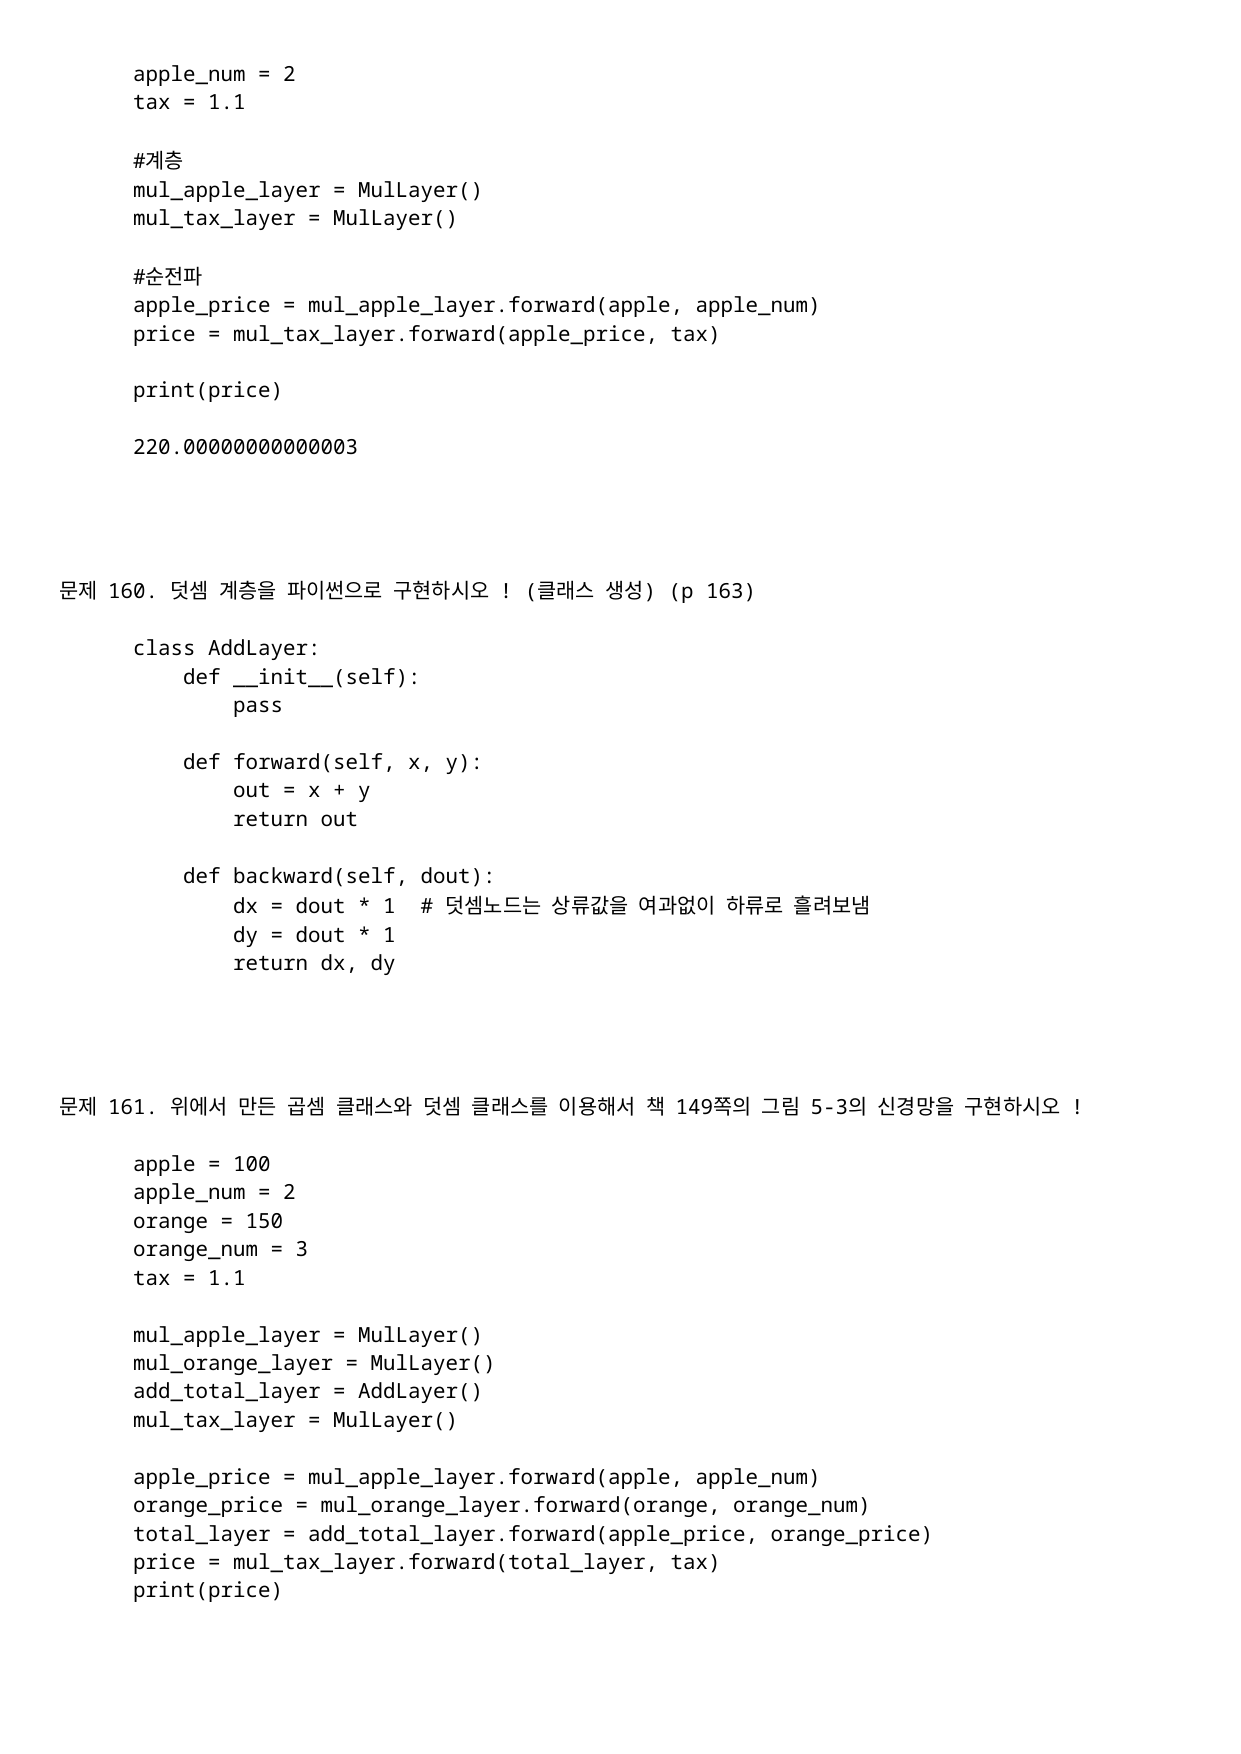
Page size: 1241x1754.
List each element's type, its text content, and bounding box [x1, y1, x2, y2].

text def forward(self, x, y): [59, 747, 1181, 776]
text mul_orange_layer = MulLayer() [59, 1348, 1181, 1377]
text 문제 160. 덧셈 계층을 파이썬으로 구현하시오 ! (클래스 생성) (p 163) [59, 575, 1181, 605]
text apple_num = 2 [59, 1177, 1181, 1206]
text 220.00000000000003 [59, 432, 1181, 461]
text out = x + y [59, 776, 1181, 804]
text def backward(self, dout): [59, 861, 1181, 889]
text dx = dout * 1 # 덧셈노드는 상류값을 여과없이 하류로 흘려보냄 [59, 889, 1181, 920]
text 문제 161. 위에서 만든 곱셈 클래스와 덧셈 클래스를 이용해서 책 149쪽의 그림 5-3의 신경망을 구현하시오 ! [59, 1090, 1181, 1121]
text class AddLayer: [59, 633, 1181, 662]
text def __init__(self): [59, 662, 1181, 690]
text return dx, dy [59, 948, 1181, 977]
text return out [59, 804, 1181, 832]
text total_layer = add_total_layer.forward(apple_price, orange_price) [59, 1519, 1181, 1547]
text #순전파 [59, 260, 1181, 290]
text print(price) [59, 376, 1181, 404]
text price = mul_tax_layer.forward(total_layer, tax) [59, 1547, 1181, 1576]
text pass [59, 690, 1181, 719]
text apple = 100 [59, 1149, 1181, 1177]
text orange = 150 [59, 1206, 1181, 1234]
text print(price) [59, 1576, 1181, 1604]
text mul_tax_layer = MulLayer() [59, 203, 1181, 232]
text mul_tax_layer = MulLayer() [59, 1405, 1181, 1433]
text #계층 [59, 144, 1181, 175]
text apple_price = mul_apple_layer.forward(apple, apple_num) [59, 290, 1181, 319]
text orange_num = 3 [59, 1234, 1181, 1263]
text tax = 1.1 [59, 1263, 1181, 1291]
text add_total_layer = AddLayer() [59, 1377, 1181, 1405]
text orange_price = mul_orange_layer.forward(orange, orange_num) [59, 1490, 1181, 1519]
text apple_num = 2 [59, 59, 1181, 87]
text price = mul_tax_layer.forward(apple_price, tax) [59, 319, 1181, 347]
text apple_price = mul_apple_layer.forward(apple, apple_num) [59, 1462, 1181, 1490]
text dy = dout * 1 [59, 920, 1181, 948]
text mul_apple_layer = MulLayer() [59, 175, 1181, 203]
text mul_apple_layer = MulLayer() [59, 1320, 1181, 1348]
text tax = 1.1 [59, 87, 1181, 116]
